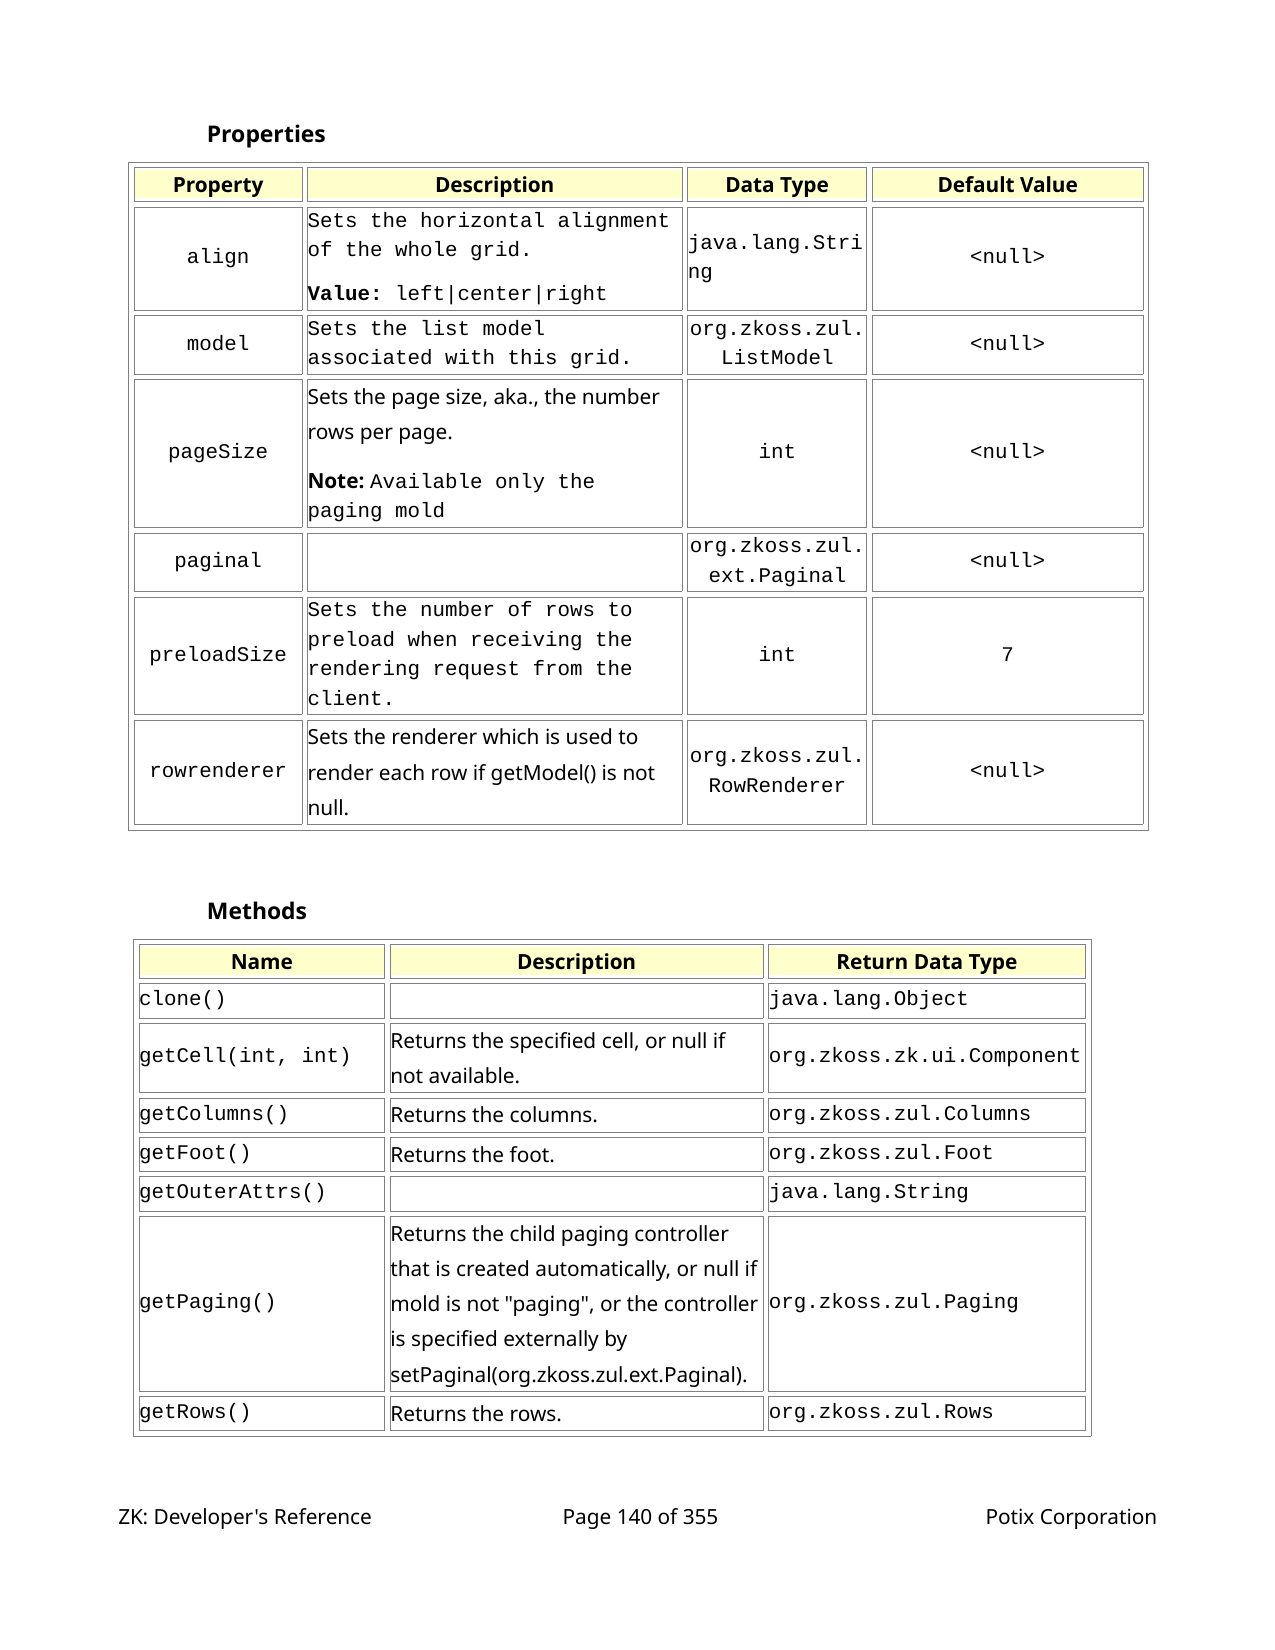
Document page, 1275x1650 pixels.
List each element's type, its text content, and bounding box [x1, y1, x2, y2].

table_cell java.lang.String [685, 201, 869, 310]
table_cell org.zkoss.zk.ui.Component [766, 1018, 1088, 1092]
table_cell Sets the renderer which is used to render each row if getModel() is not null. [305, 714, 685, 824]
table_cell [387, 978, 766, 1017]
table_cell align [131, 201, 304, 310]
table_cell getPaging() [136, 1211, 387, 1391]
table_cell org.zkoss.zul.Columns [766, 1092, 1088, 1132]
table_cell getRows() [136, 1391, 387, 1430]
table_cell preloadSize [131, 591, 304, 714]
table_cell Sets the page size, aka., the number rows per page. Note: Available only the paging mold [305, 374, 685, 527]
table_cell 7 [869, 591, 1146, 714]
table_cell int [685, 374, 869, 527]
table_cell Returns the foot. [387, 1132, 766, 1171]
table_header Description [305, 163, 685, 201]
table_header Return Data Type [766, 940, 1088, 978]
table_cell getFoot() [136, 1132, 387, 1171]
table_cell paginal [131, 527, 304, 591]
table_cell <null> [869, 714, 1146, 824]
table_cell org.zkoss.zul.RowRenderer [685, 714, 869, 824]
table_cell Sets the list model associated with this grid. [305, 310, 685, 374]
table_cell [391, 984, 763, 1017]
table_cell org.zkoss.zul.Foot [766, 1132, 1088, 1171]
subtitle Methods [207, 895, 1157, 926]
table_cell [305, 527, 685, 591]
table_cell <null> [869, 374, 1146, 527]
table_cell getOuterAttrs() [136, 1171, 387, 1211]
table_cell java.lang.String [766, 1171, 1088, 1211]
table_cell Returns the rows. [387, 1391, 766, 1430]
table_header Property [131, 163, 304, 201]
table_header Description [387, 940, 766, 978]
subtitle Properties [207, 118, 1157, 149]
table_cell Sets the number of rows to preload when receiving the rendering request from the client. [305, 591, 685, 714]
table_cell org.zkoss.zul.Rows [766, 1391, 1088, 1430]
table_cell getColumns() [136, 1092, 387, 1132]
table_header Default Value [869, 163, 1146, 201]
table_cell <null> [869, 527, 1146, 591]
table_cell pageSize [131, 374, 304, 527]
table_cell org.zkoss.zul.ListModel [685, 310, 869, 374]
table_cell clone() [136, 978, 387, 1017]
table_cell [391, 1177, 763, 1211]
table_cell Returns the columns. [387, 1092, 766, 1132]
table_cell Returns the child paging controller that is created automatically, or null if mold is not "paging", or the controller is specified externally by setPaginal(org.zkoss.zul.ext.Paginal). [387, 1211, 766, 1391]
table_cell Sets the horizontal alignment of the whole grid. Value: left|center|right [305, 201, 685, 310]
table_header Data Type [685, 163, 869, 201]
table_cell <null> [869, 201, 1146, 310]
table_header Name [136, 940, 387, 978]
table_cell model [131, 310, 304, 374]
table_cell int [685, 591, 869, 714]
table_cell Returns the specified cell, or null if not available. [387, 1018, 766, 1092]
table_cell [387, 1171, 766, 1211]
table_cell <null> [869, 310, 1146, 374]
table_cell getCell(int, int) [136, 1018, 387, 1092]
table_cell org.zkoss.zul.Paging [766, 1211, 1088, 1391]
table_cell java.lang.Object [766, 978, 1088, 1017]
table_cell rowrenderer [131, 714, 304, 824]
table_cell [308, 534, 682, 591]
table_cell org.zkoss.zul.ext.Paginal [685, 527, 869, 591]
